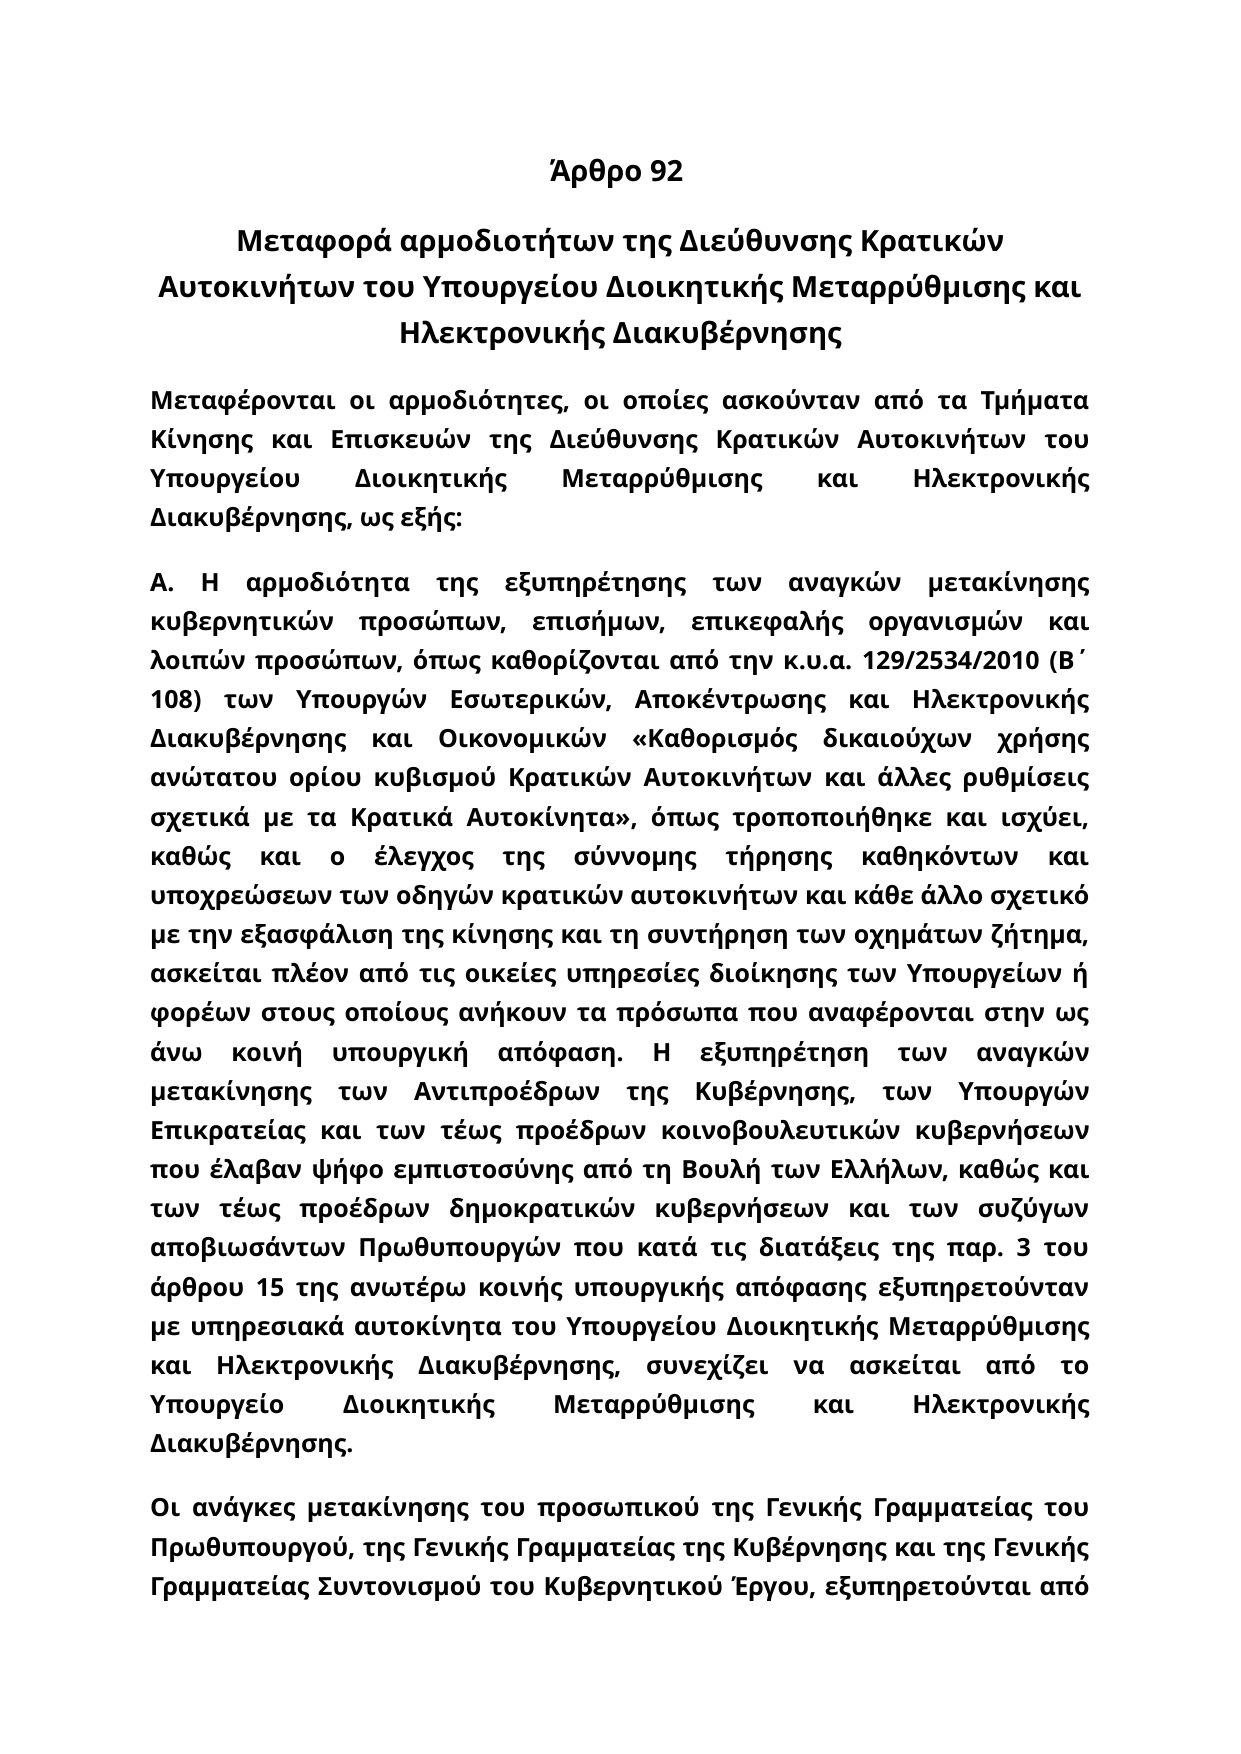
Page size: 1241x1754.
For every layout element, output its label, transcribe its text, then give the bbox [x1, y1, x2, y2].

subtitle Άρθρο 92 [150, 150, 1090, 190]
text Α. Η αρμοδιότητα της εξυπηρέτησης των αναγκών μετακίνησης κυβερνητικών προσώπων, επισήμων, επικεφαλής οργανισμών και λοιπών προσώπων, όπως καθορίζονται από την κ.υ.α. 129/2534/2010 (Β΄ 108) των Υπουργών Εσωτερικών, Αποκέντρωσης και Ηλεκτρονικής Διακυβέρνησης και Οικονομικών «Καθορισμός δικαιούχων χρήσης ανώτατου ορίου κυβισμού Κρατικών Αυτοκινήτων και άλλες ρυθμίσεις σχετικά με τα Κρατικά Αυτοκίνητα», όπως τροποποιήθηκε και ισχύει, καθώς και ο έλεγχος της σύννομης τήρησης καθηκόντων και υποχρεώσεων των οδηγών κρατικών αυτοκινήτων και κάθε άλλο σχετικό με την εξασφάλιση της κίνησης και τη συντήρηση των οχημάτων ζήτημα, ασκείται πλέον από τις οικείες υπηρεσίες διοίκησης των Υπουργείων ή φορέων στους οποίους ανήκουν τα πρόσωπα που αναφέρονται στην ως άνω κοινή υπουργική απόφαση. Η εξυπηρέτηση των αναγκών μετακίνησης των Αντιπροέδρων της Κυβέρνησης, των Υπουργών Επικρατείας και των τέως προέδρων κοινοβουλευτικών κυβερνήσεων που έλαβαν ψήφο εμπιστοσύνης από τη Βουλή των Ελλήλων, καθώς και των τέως προέδρων δημοκρατικών κυβερνήσεων και των συζύγων αποβιωσάντων Πρωθυπουργών που κατά τις διατάξεις της παρ. 3 του άρθρου 15 της ανωτέρω κοινής υπουργικής απόφασης εξυπηρετούνταν με υπηρεσιακά αυτοκίνητα του Υπουργείου Διοικητικής Μεταρρύθμισης και Ηλεκτρονικής Διακυβέρνησης, συνεχίζει να ασκείται από το Υπουργείο Διοικητικής Μεταρρύθμισης και Ηλεκτρονικής Διακυβέρνησης. [150, 564, 1090, 1460]
subtitle Μεταφορά αρμοδιοτήτων της Διεύθυνσης Κρατικών Αυτοκινήτων του Υπουργείου Διοικητικής Μεταρρύθμισης και Ηλεκτρονικής Διακυβέρνησης [150, 221, 1090, 352]
text Μεταφέρονται οι αρμοδιότητες, οι οποίες ασκούνταν από τα Τμήματα Κίνησης και Επισκευών της Διεύθυνσης Κρατικών Αυτοκινήτων του Υπουργείου Διοικητικής Μεταρρύθμισης και Ηλεκτρονικής Διακυβέρνησης, ως εξής: [150, 382, 1090, 534]
text Οι ανάγκες μετακίνησης του προσωπικού της Γενικής Γραμματείας του Πρωθυπουργού, της Γενικής Γραμματείας της Κυβέρνησης και της Γενικής Γραμματείας Συντονισμού του Κυβερνητικού Έργου, εξυπηρετούνται από [150, 1490, 1090, 1602]
